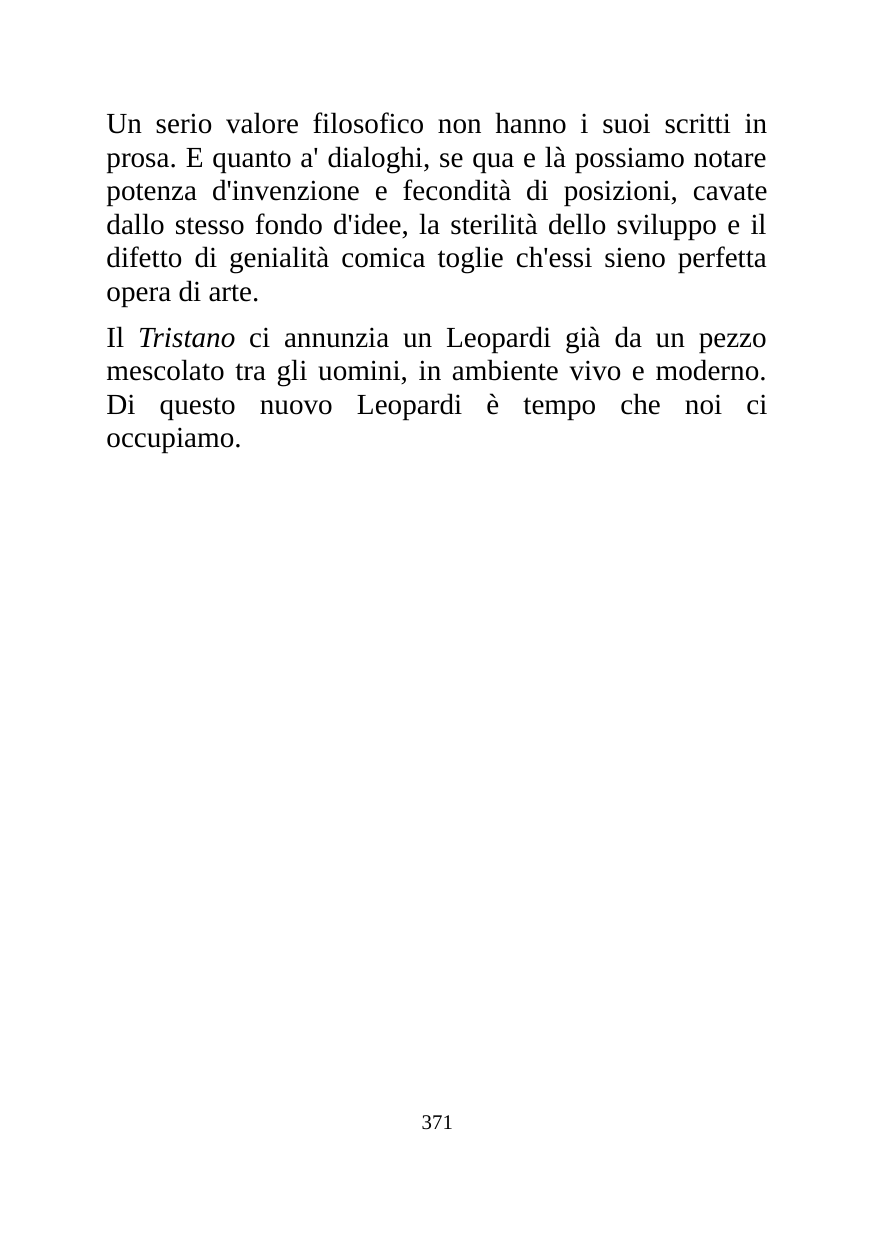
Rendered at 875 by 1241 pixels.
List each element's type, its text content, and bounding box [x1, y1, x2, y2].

text Un serio valore filosofico non hanno i suoi scritti in prosa. E quanto a' dialoghi, se qua e là possiamo notare potenza d'invenzione e fecondità di posizioni, cavate dallo stesso fondo d'idee, la sterilità dello sviluppo e il difetto di genialità comica toglie ch'essi sieno perfetta opera di arte. [106, 106, 768, 307]
text Il Tristano ci annunzia un Leopardi già da un pezzo mescolato tra gli uomini, in ambiente vivo e moderno. Di questo nuovo Leopardi è tempo che noi ci occupiamo. [106, 320, 768, 454]
